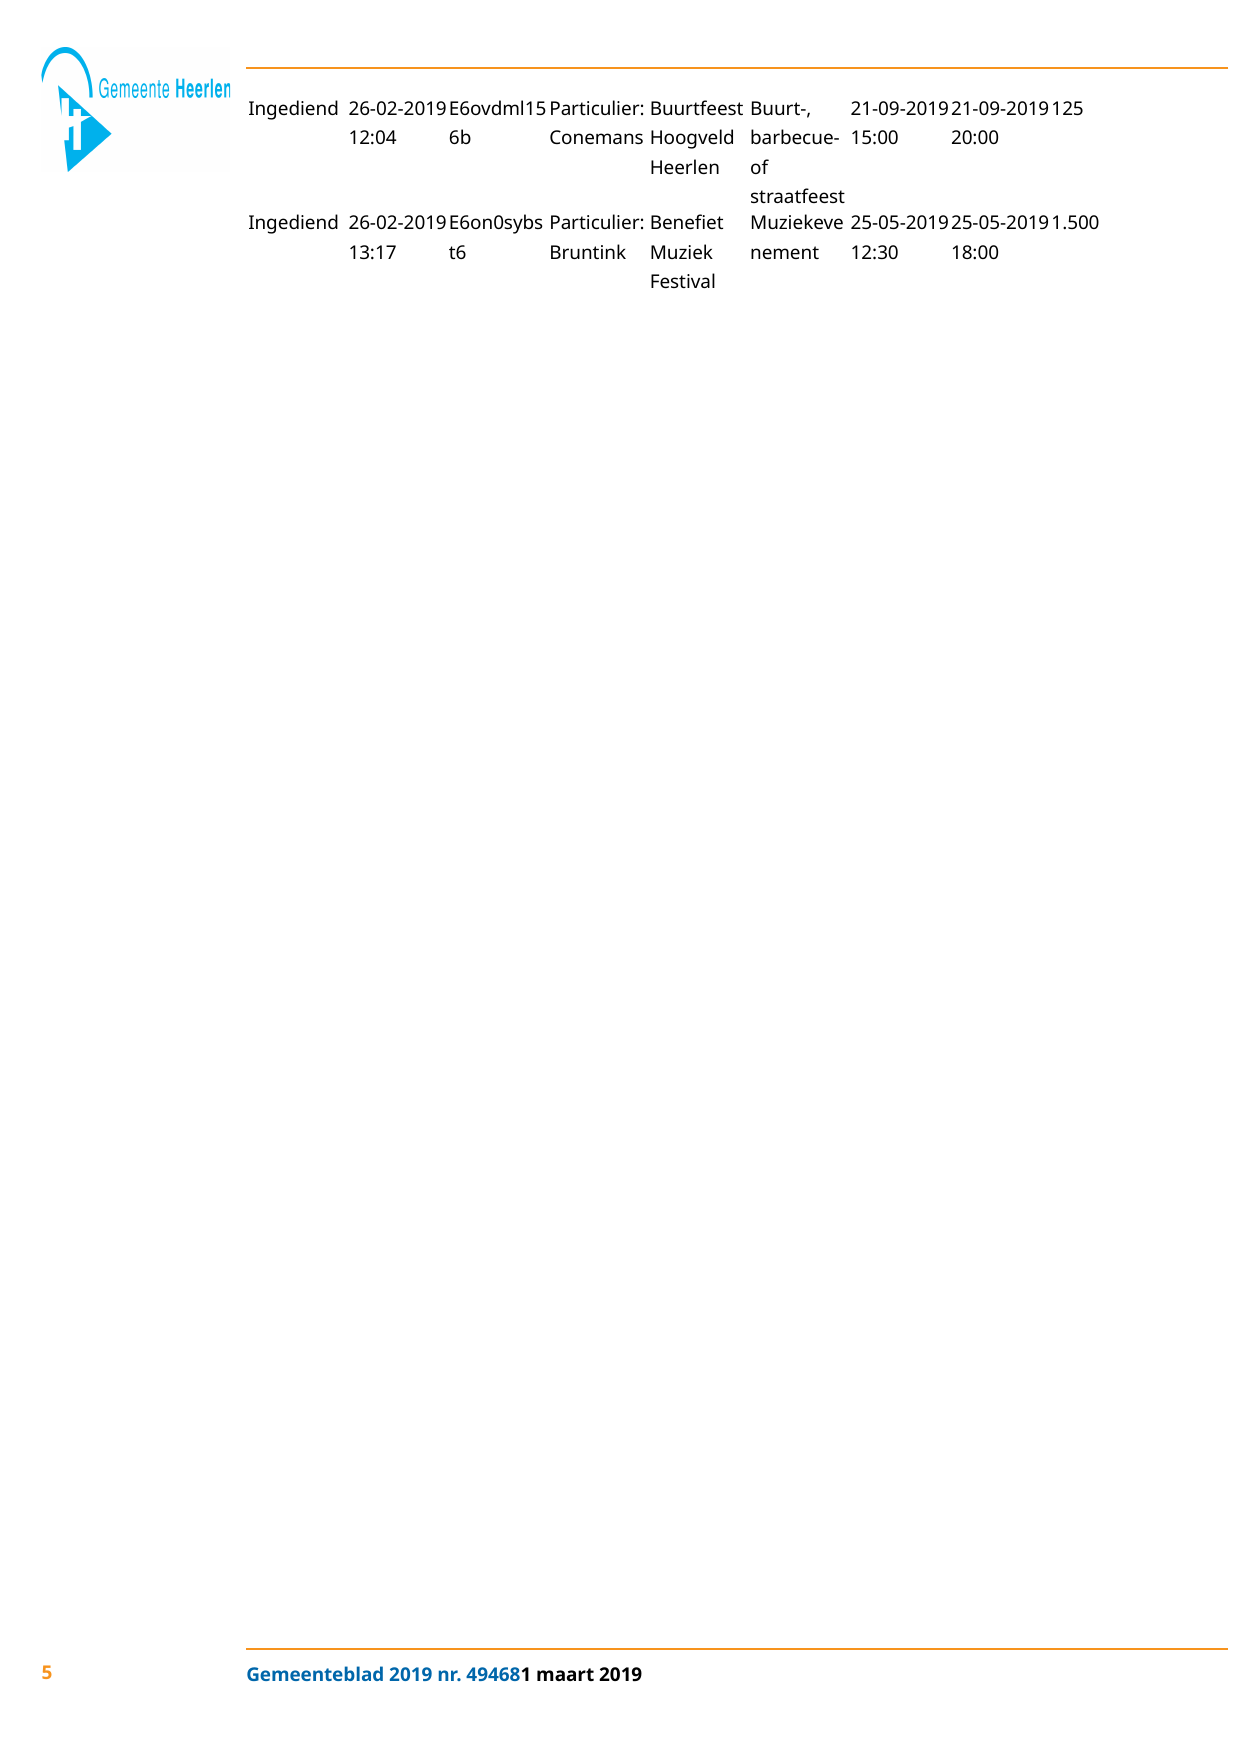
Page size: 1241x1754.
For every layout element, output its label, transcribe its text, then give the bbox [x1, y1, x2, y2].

table_cell Particulier: Bruntink [549, 209, 649, 294]
table_cell E6ovdml156b [449, 95, 549, 209]
picture [41, 47, 231, 172]
table_cell Buurtfeest Hoogveld Heerlen [650, 95, 750, 209]
table_cell 25-05-2019 12:30 [850, 209, 951, 294]
table_cell Muziekevenement [750, 209, 850, 294]
picture [41, 47, 58, 70]
table_cell E6on0sybst6 [449, 209, 549, 294]
table_cell Ingediend [248, 95, 348, 209]
table_cell Buurt-, barbecue- of straatfeest [750, 95, 850, 209]
table_cell Benefiet Muziek Festival [650, 209, 750, 294]
table_cell 26-02-2019 12:04 [348, 95, 449, 209]
table_cell 26-02-2019 13:17 [348, 209, 449, 294]
table_cell Particulier: Conemans [549, 95, 649, 209]
table_cell 25-05-2019 18:00 [951, 209, 1051, 294]
table_cell 21-09-2019 15:00 [850, 95, 951, 209]
table_cell 21-09-2019 20:00 [951, 95, 1051, 209]
table_cell 125 [1051, 95, 1152, 209]
table_cell 1.500 [1051, 209, 1152, 294]
table_cell Ingediend [248, 209, 348, 294]
